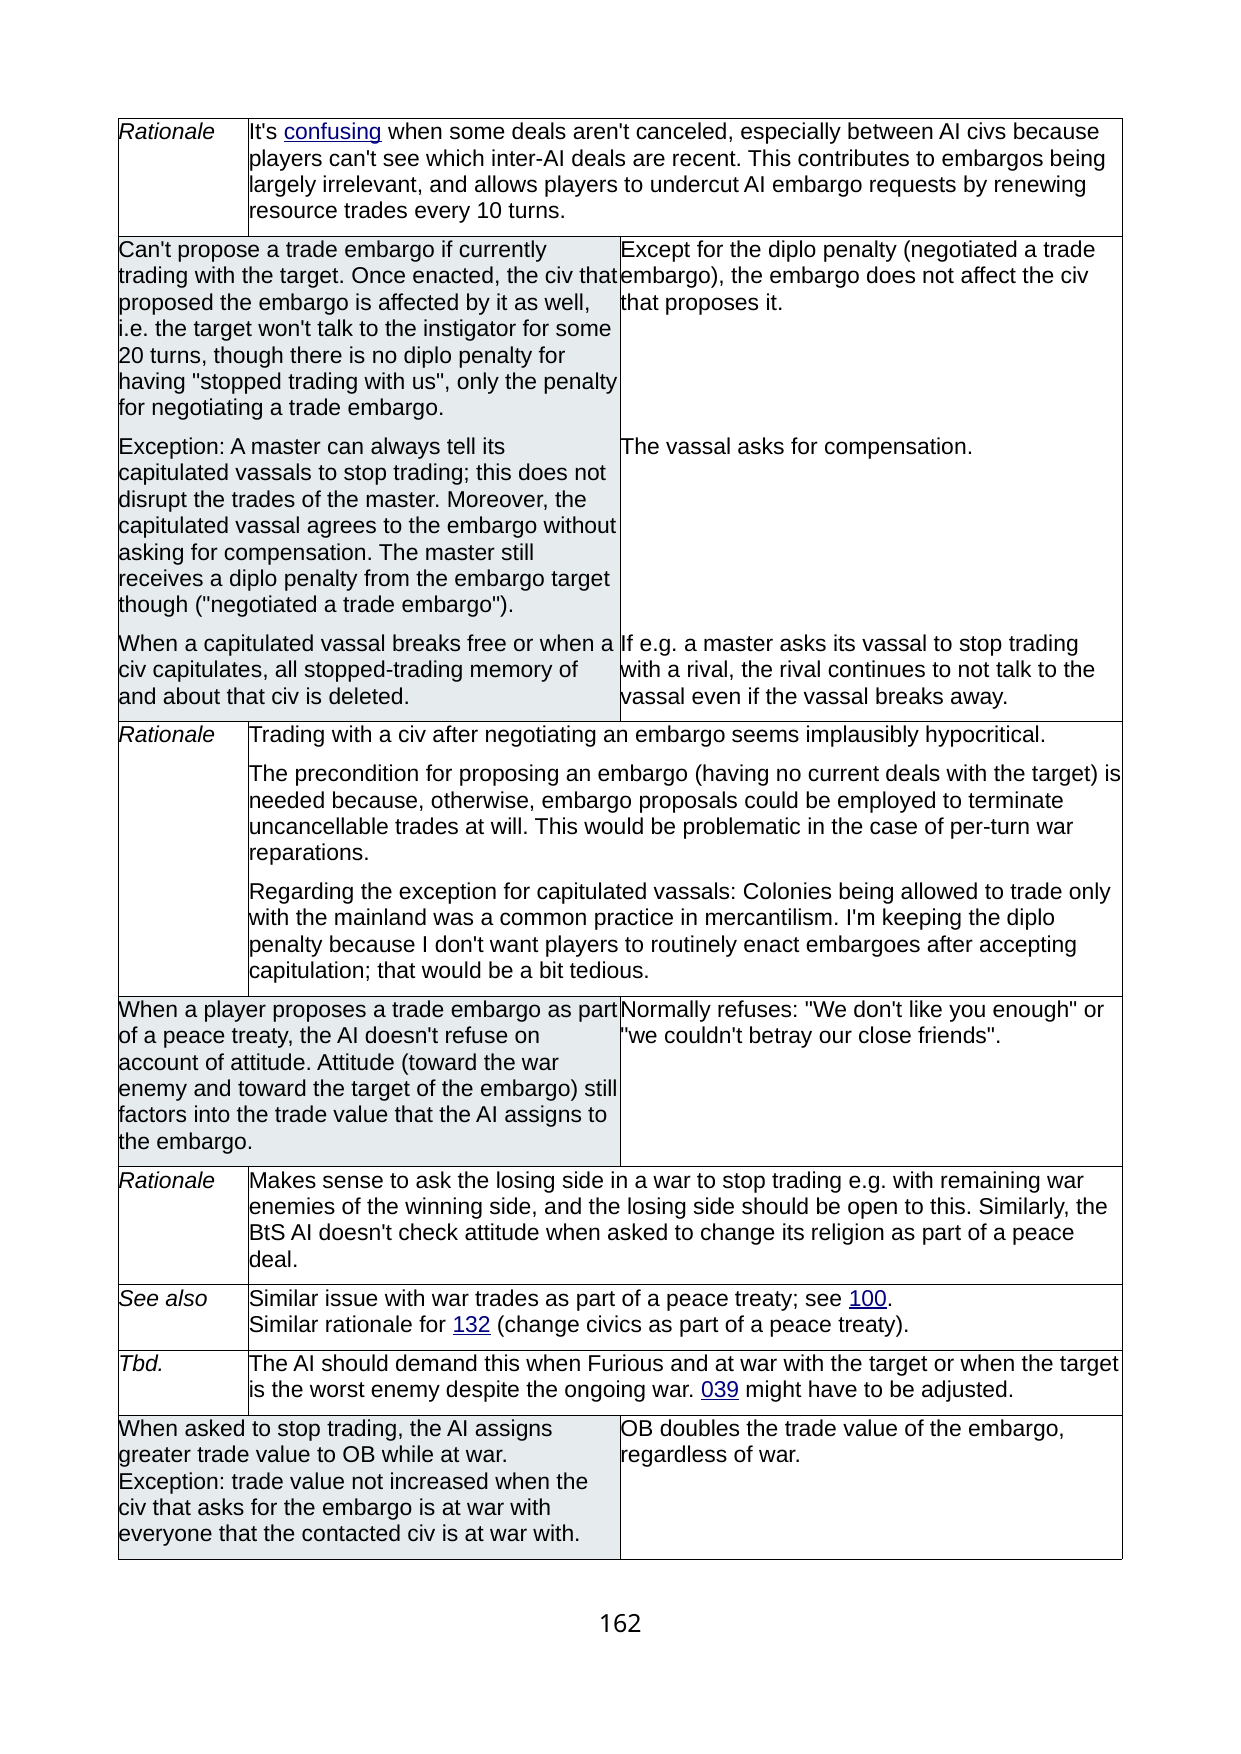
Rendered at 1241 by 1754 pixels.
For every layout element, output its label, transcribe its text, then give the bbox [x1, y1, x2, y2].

table_cell The AI should demand this when Furious and at war with the target or when the target is the worst enemy despite the ongoing war. 039 might have to be adjusted. [249, 1351, 1122, 1415]
table_cell See also [119, 1285, 248, 1349]
table_cell Can't propose a trade embargo if currently trading with the target. Once enacted, the civ that proposed the embargo is affected by it as well, i.e. the target won't talk to the instigator for some 20 turns, though there is no diplo penalty for having "stopped trading with us", only the penalty for negotiating a trade embargo. Exception: A master can always tell its capitulated vassals to stop trading; this does not disrupt the trades of the master. Moreover, the capitulated vassal agrees to the embargo without asking for compensation. The master still receives a diplo penalty from the embargo target though ("negotiated a trade embargo"). When a capitulated vassal breaks free or when a civ capitulates, all stopped-trading memory of and about that civ is deleted. [119, 237, 620, 721]
table_cell Normally refuses: "We don't like you enough" or "we couldn't betray our close friends". [621, 997, 1122, 1166]
table_cell Makes sense to ask the losing side in a war to stop trading e.g. with remaining war enemies of the winning side, and the losing side should be open to this. Similarly, the BtS AI doesn't check attitude when asked to change its religion as part of a peace deal. [249, 1167, 1122, 1284]
table_cell Except for the diplo penalty (negotiated a trade embargo), the embargo does not affect the civ that proposes it. The vassal asks for compensation. If e.g. a master asks its vassal to stop trading with a rival, the rival continues to not talk to the vassal even if the vassal breaks away. [621, 237, 1122, 721]
table_cell Trading with a civ after negotiating an embargo seems implausibly hypocritical. The precondition for proposing an embargo (having no current deals with the target) is needed because, otherwise, embargo proposals could be employed to terminate uncancellable trades at will. This would be problematic in the case of per-turn war reparations. Regarding the exception for capitulated vassals: Colonies being allowed to trade only with the mainland was a common practice in mercantilism. I'm keeping the diplo penalty because I don't want players to routinely enact embargoes after accepting capitulation; that would be a bit tedious. [249, 722, 1122, 996]
table_cell When a player proposes a trade embargo as part of a peace treaty, the AI doesn't refuse on account of attitude. Attitude (toward the war enemy and toward the target of the embargo) still factors into the trade value that the AI assigns to the embargo. [119, 997, 620, 1166]
table_cell It's confusing when some deals aren't canceled, especially between AI civs because players can't see which inter-AI deals are recent. This contributes to embargos being largely irrelevant, and allows players to undercut AI embargo requests by renewing resource trades every 10 turns. [249, 119, 1122, 236]
table_cell When asked to stop trading, the AI assigns greater trade value to OB while at war. Exception: trade value not increased when the civ that asks for the embargo is at war with everyone that the contacted civ is at war with. [119, 1416, 620, 1559]
table_cell Rationale [119, 119, 248, 236]
table_cell Rationale [119, 722, 248, 996]
table_cell Similar issue with war trades as part of a peace treaty; see 100. Similar rationale for 132 (change civics as part of a peace treaty). [249, 1285, 1122, 1349]
table_cell Rationale [119, 1167, 248, 1284]
table_cell Tbd. [119, 1351, 248, 1415]
table_cell OB doubles the trade value of the embargo, regardless of war. [621, 1416, 1122, 1559]
